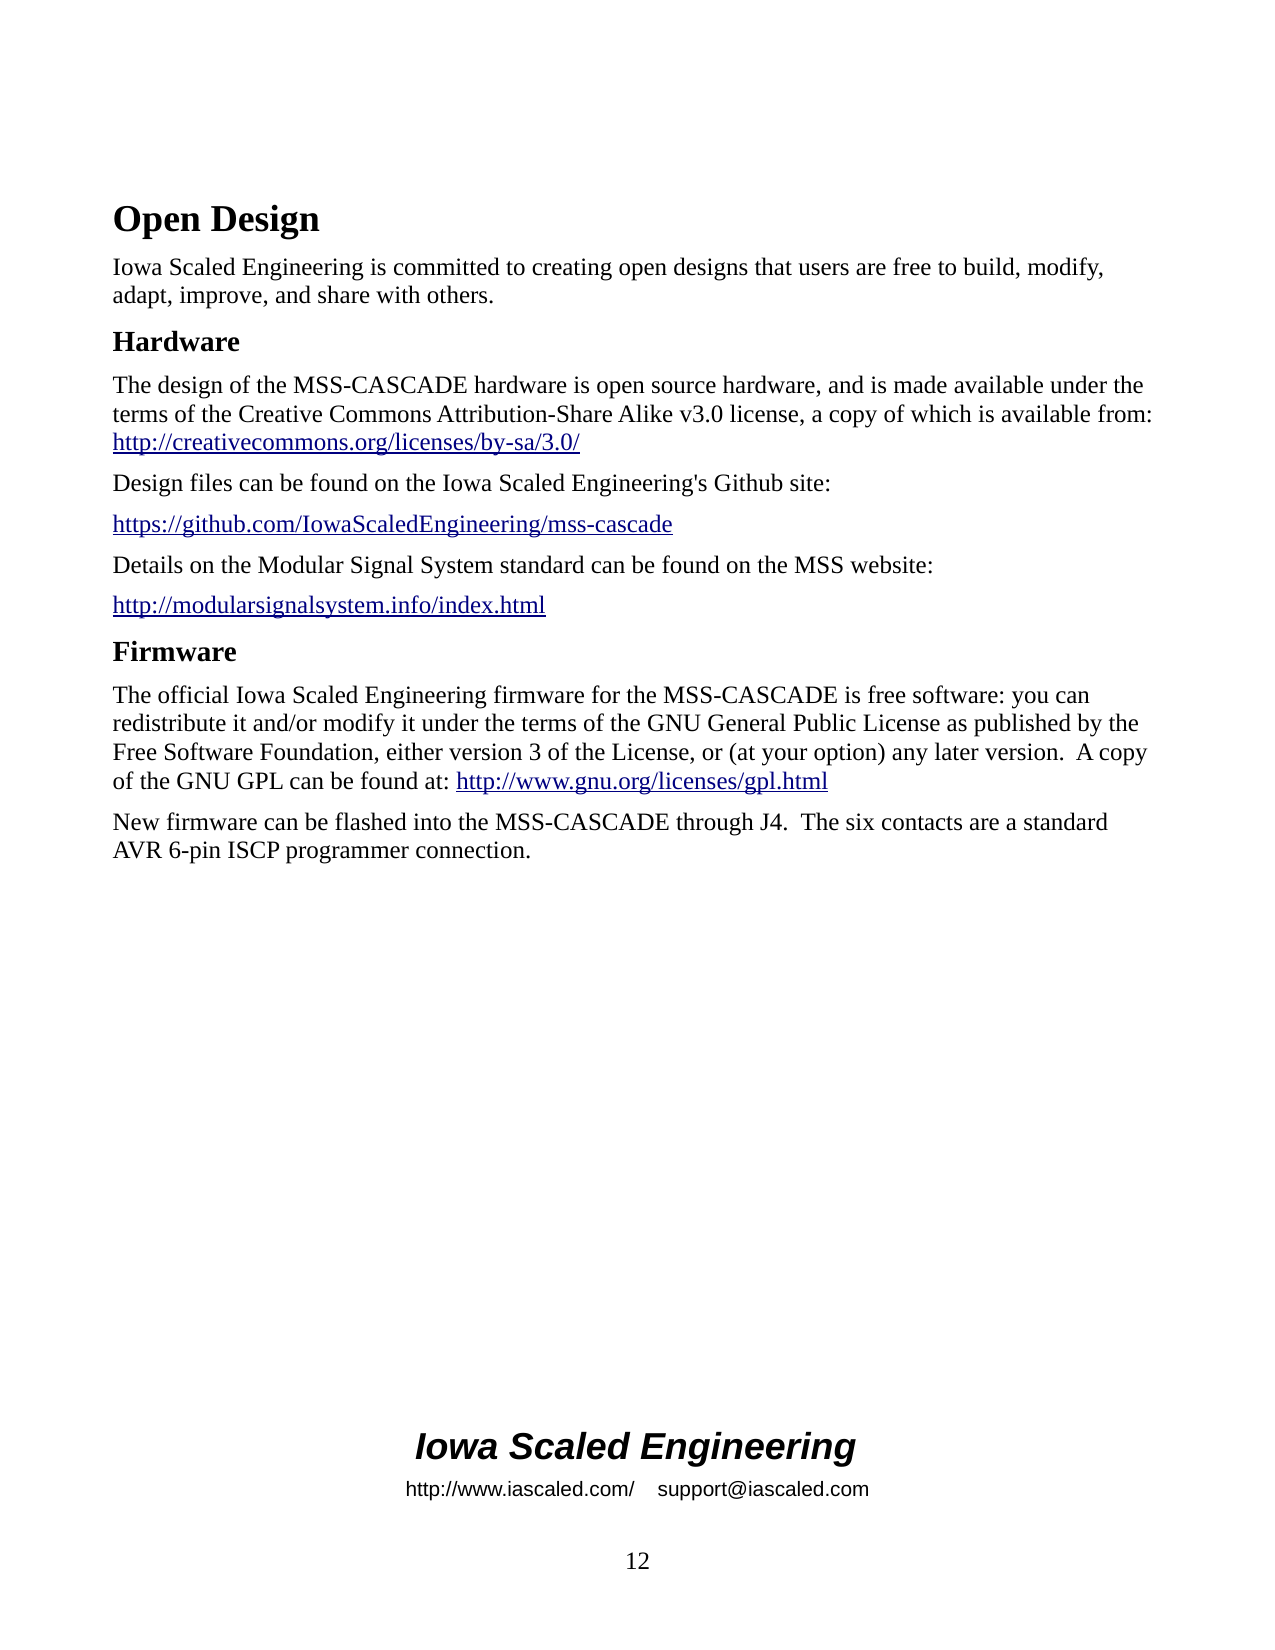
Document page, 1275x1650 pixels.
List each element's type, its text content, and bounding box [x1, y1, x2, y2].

text Iowa Scaled Engineering [337, 1424, 937, 1467]
text The official Iowa Scaled Engineering firmware for the MSS-CASCADE is free software: you can redistribute it and/or modify it under the terms of the GNU General Public License as published by the Free Software Foundation, either version 3 of the License, or (at your option) any later version. A copy of the GNU GPL can be found at: http://www.gnu.org/licenses/gpl.html [112, 680, 1162, 795]
text http://www.iascaled.com/ support@iascaled.com [337, 1476, 937, 1500]
text http://modularsignalsystem.info/index.html [112, 590, 1162, 619]
subtitle Firmware [112, 634, 1162, 667]
subtitle Hardware [112, 324, 1162, 357]
text The design of the MSS-CASCADE hardware is open source hardware, and is made available under the terms of the Creative Commons Attribution-Share Alike v3.0 license, a copy of which is available from: http://creativecommons.org/licenses/by-sa/3.0/ [112, 370, 1162, 456]
text Details on the Modular Signal System standard can be found on the MSS website: [112, 550, 1162, 578]
text https://github.com/IowaScaledEngineering/mss-cascade [112, 509, 1162, 538]
text Iowa Scaled Engineering is committed to creating open designs that users are free to build, modify, adapt, improve, and share with others. [112, 252, 1162, 309]
text New firmware can be flashed into the MSS-CASCADE through J4. The six contacts are a standard AVR 6-pin ISCP programmer connection. [112, 807, 1162, 864]
text Design files can be found on the Iowa Scaled Engineering's Github site: [112, 468, 1162, 497]
subtitle Open Design [112, 196, 1162, 239]
